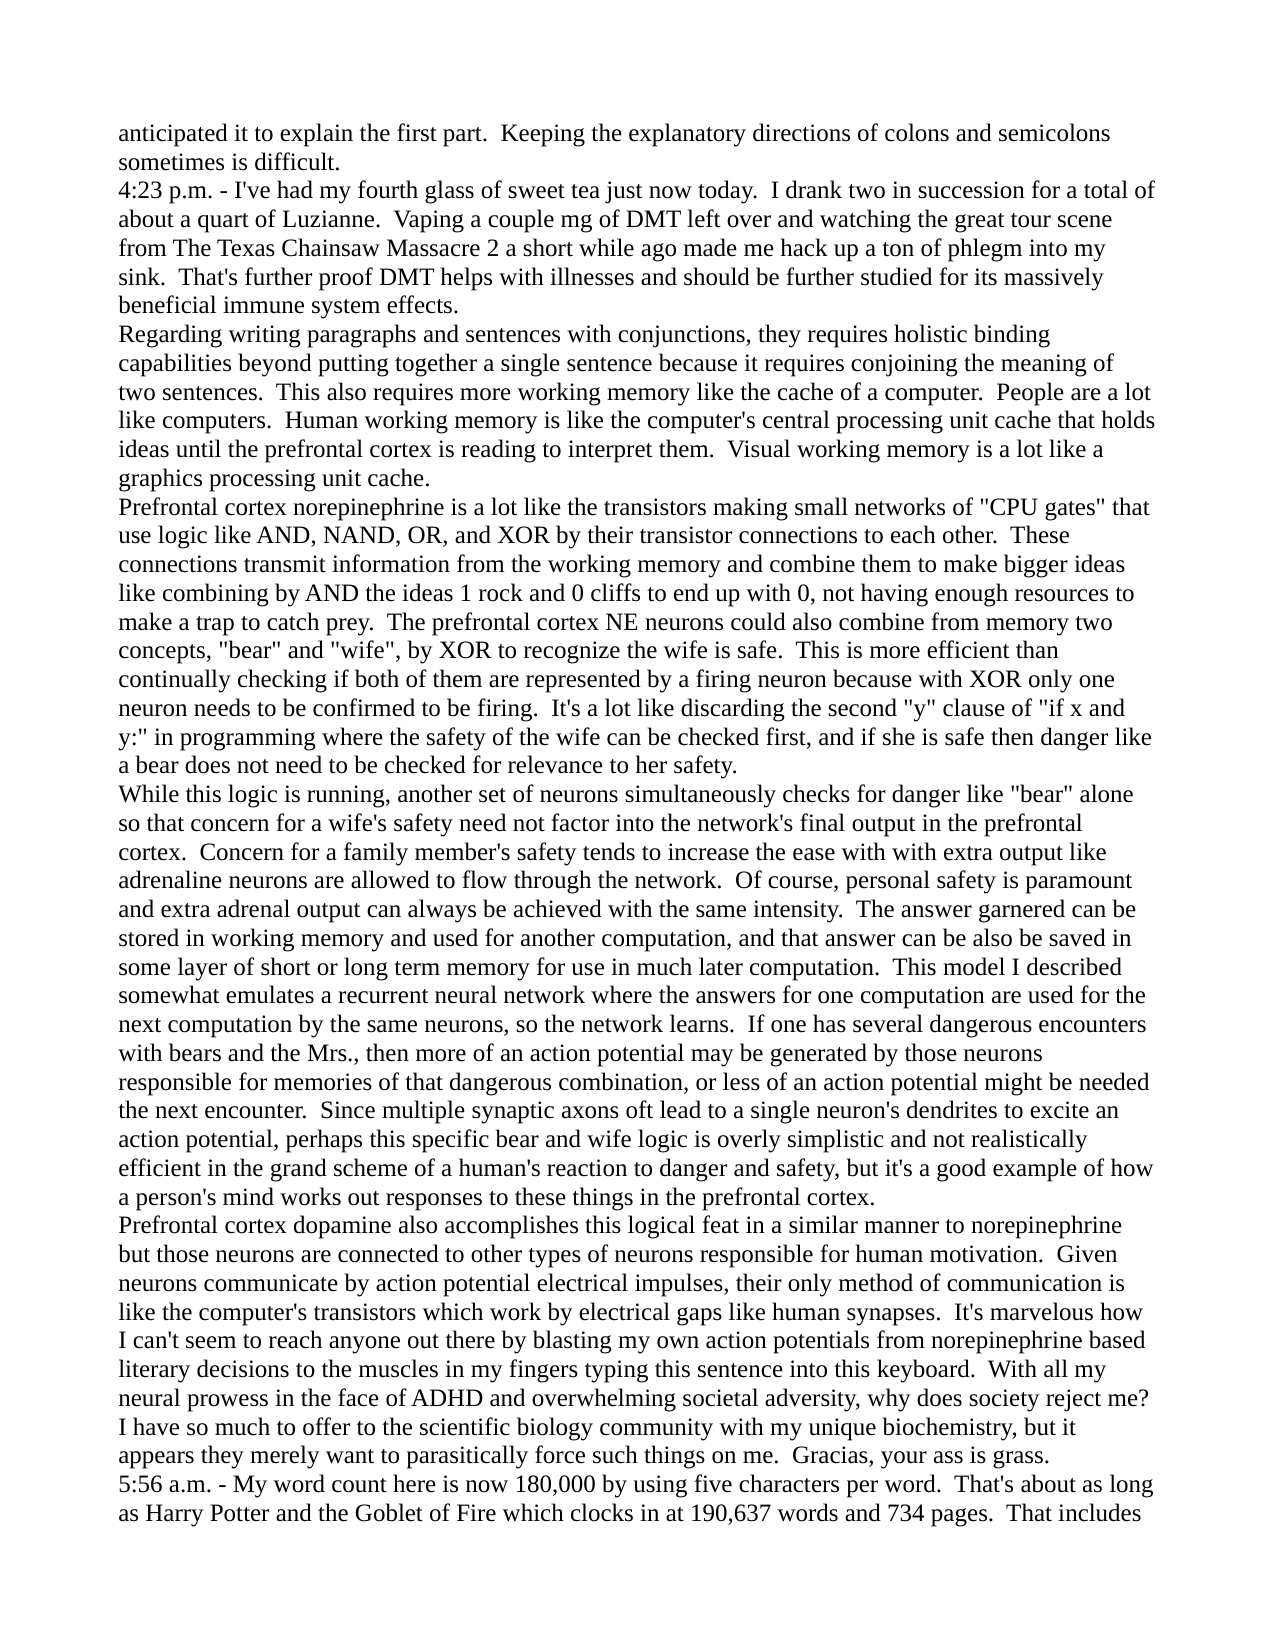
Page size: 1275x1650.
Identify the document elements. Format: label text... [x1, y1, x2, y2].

text anticipated it to explain the first part. Keeping the explanatory directions of colons and semicolons sometimes is difficult. [118, 118, 1157, 176]
text 5:56 a.m. - My word count here is now 180,000 by using five characters per word. That's about as long as Harry Potter and the Goblet of Fire which clocks in at 190,637 words and 734 pages. That includes [118, 1469, 1157, 1527]
text Regarding writing paragraphs and sentences with conjunctions, they requires holistic binding capabilities beyond putting together a single sentence because it requires conjoining the meaning of two sentences. This also requires more working memory like the cache of a computer. People are a lot like computers. Human working memory is like the computer's central processing unit cache that holds ideas until the prefrontal cortex is reading to interpret them. Visual working memory is a lot like a graphics processing unit cache. [118, 319, 1157, 492]
text Prefrontal cortex dopamine also accomplishes this logical feat in a similar manner to norepinephrine but those neurons are connected to other types of neurons responsible for human motivation. Given neurons communicate by action potential electrical impulses, their only method of communication is like the computer's transistors which work by electrical gaps like human synapses. It's marvelous how I can't seem to reach anyone out there by blasting my own action potentials from norepinephrine based literary decisions to the muscles in my fingers typing this sentence into this keyboard. With all my neural prowess in the face of ADHD and overwhelming societal adversity, why does society reject me? I have so much to offer to the scientific biology community with my unique biochemistry, but it appears they merely want to parasitically force such things on me. Gracias, your ass is grass. [118, 1211, 1157, 1469]
text While this logic is running, another set of neurons simultaneously checks for danger like "bear" alone so that concern for a wife's safety need not factor into the network's final output in the prefrontal cortex. Concern for a family member's safety tends to increase the ease with with extra output like adrenaline neurons are allowed to flow through the network. Of course, personal safety is paramount and extra adrenal output can always be achieved with the same intensity. The answer garnered can be stored in working memory and used for another computation, and that answer can be also be saved in some layer of short or long term memory for use in much later computation. This model I described somewhat emulates a recurrent neural network where the answers for one computation are used for the next computation by the same neurons, so the network learns. If one has several dangerous encounters with bears and the Mrs., then more of an action potential may be generated by those neurons responsible for memories of that dangerous combination, or less of an action potential might be needed the next encounter. Since multiple synaptic axons oft lead to a single neuron's dendrites to excite an action potential, perhaps this specific bear and wife logic is overly simplistic and not realistically efficient in the grand scheme of a human's reaction to danger and safety, but it's a good example of how a person's mind works out responses to these things in the prefrontal cortex. [118, 779, 1157, 1211]
text Prefrontal cortex norepinephrine is a lot like the transistors making small networks of "CPU gates" that use logic like AND, NAND, OR, and XOR by their transistor connections to each other. These connections transmit information from the working memory and combine them to make bigger ideas like combining by AND the ideas 1 rock and 0 cliffs to end up with 0, not having enough resources to make a trap to catch prey. The prefrontal cortex NE neurons could also combine from memory two concepts, "bear" and "wife", by XOR to recognize the wife is safe. This is more efficient than continually checking if both of them are represented by a firing neuron because with XOR only one neuron needs to be confirmed to be firing. It's a lot like discarding the second "y" clause of "if x and y:" in programming where the safety of the wife can be checked first, and if she is safe then danger like a bear does not need to be checked for relevance to her safety. [118, 492, 1157, 779]
text 4:23 p.m. - I've had my fourth glass of sweet tea just now today. I drank two in succession for a total of about a quart of Luzianne. Vaping a couple mg of DMT left over and watching the great tour scene from The Texas Chainsaw Massacre 2 a short while ago made me hack up a ton of phlegm into my sink. That's further proof DMT helps with illnesses and should be further studied for its massively beneficial immune system effects. [118, 176, 1157, 319]
